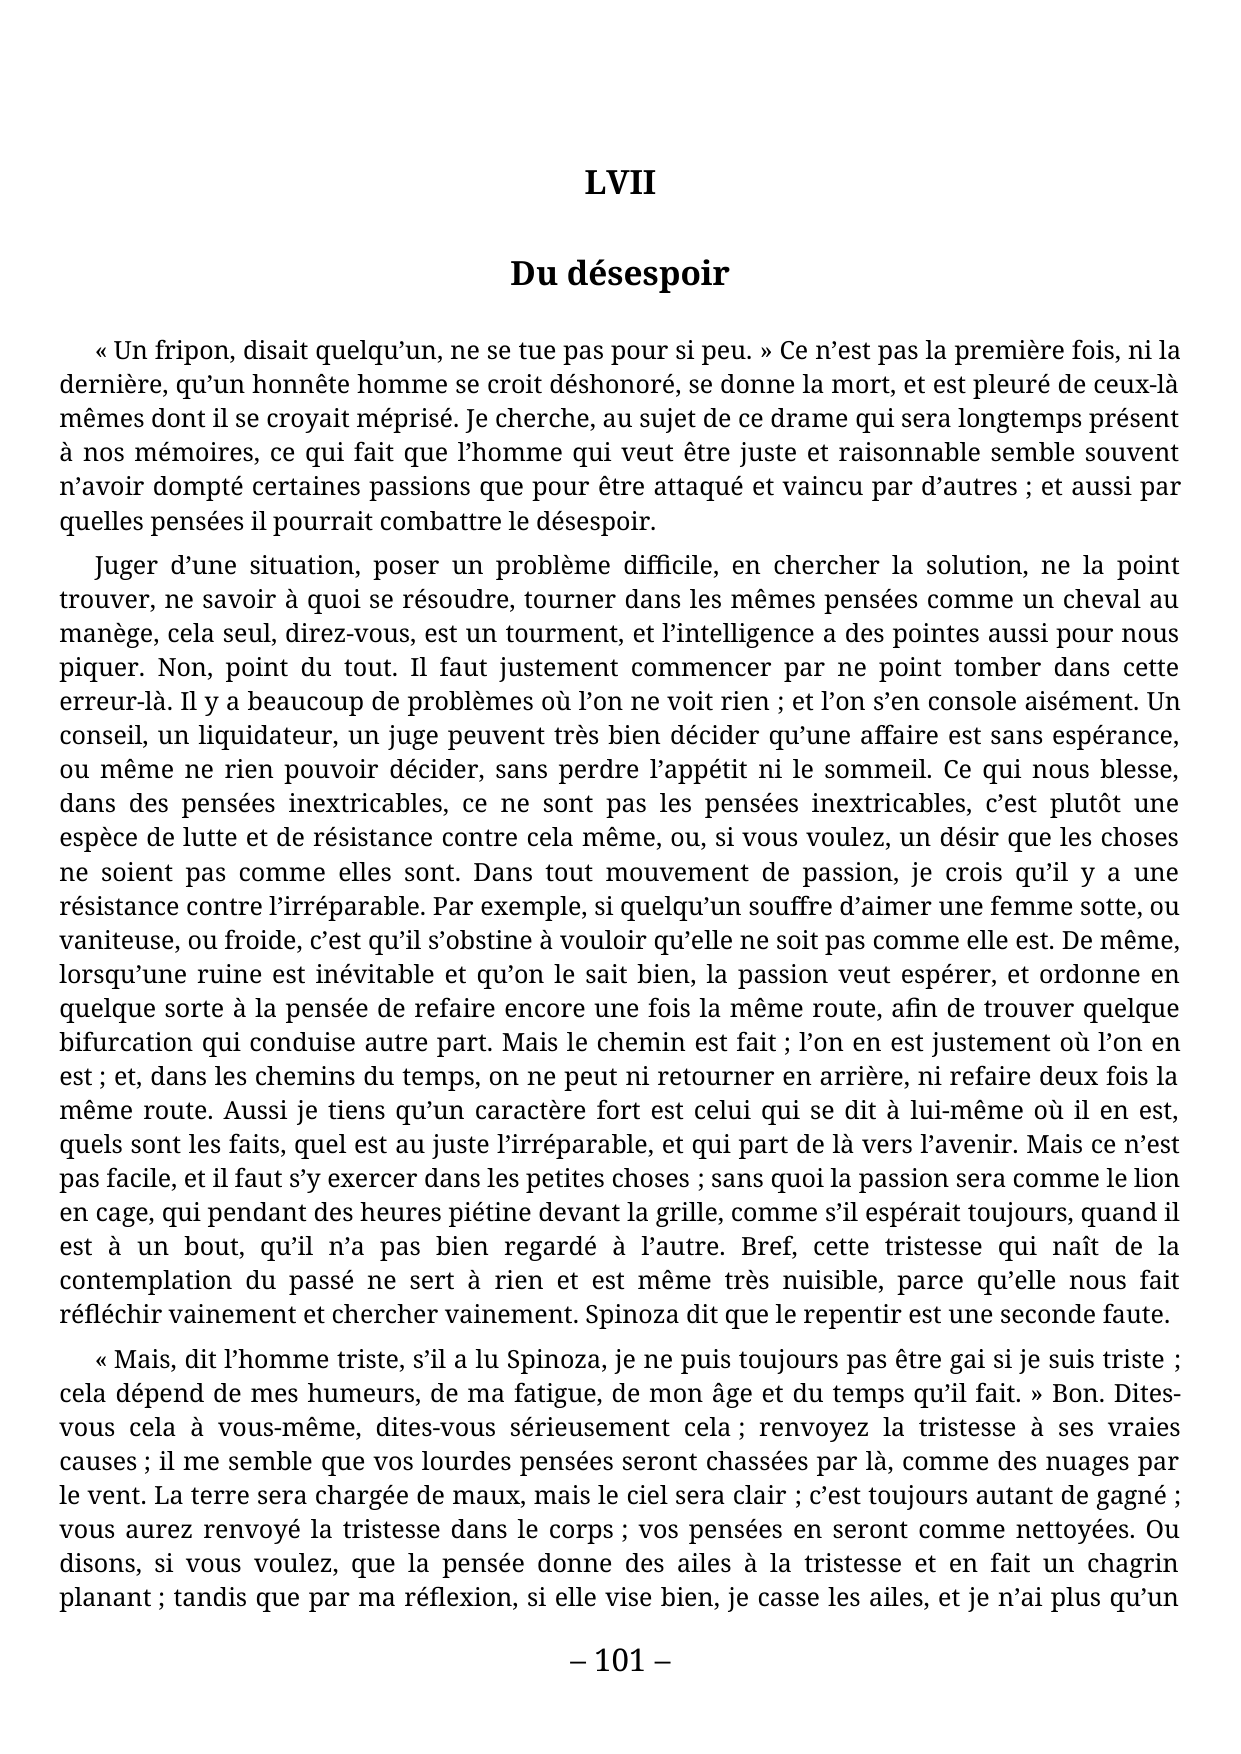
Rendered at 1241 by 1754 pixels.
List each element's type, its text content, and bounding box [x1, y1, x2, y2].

text « Un fripon, disait quelqu’un, ne se tue pas pour si peu. » Ce n’est pas la première fois, ni la dernière, qu’un honnête homme se croit déshonoré, se donne la mort, et est pleuré de ceux-là mêmes dont il se croyait méprisé. Je cherche, au sujet de ce drame qui sera longtemps présent à nos mémoires, ce qui fait que l’homme qui veut être juste et raisonnable semble souvent n’avoir dompté certaines passions que pour être attaqué et vaincu par d’autres ; et aussi par quelles pensées il pourrait combattre le désespoir. [59, 333, 1181, 537]
text Juger d’une situation, poser un problème difficile, en chercher la solution, ne la point trouver, ne savoir à quoi se résoudre, tourner dans les mêmes pensées comme un cheval au manège, cela seul, direz-vous, est un tourment, et l’intelligence a des pointes aussi pour nous piquer. Non, point du tout. Il faut justement commencer par ne point tomber dans cette erreur-là. Il y a beaucoup de problèmes où l’on ne voit rien ; et l’on s’en console aisément. Un conseil, un liquidateur, un juge peuvent très bien décider qu’une affaire est sans espérance, ou même ne rien pouvoir décider, sans perdre l’appétit ni le sommeil. Ce qui nous blesse, dans des pensées inextricables, ce ne sont pas les pensées inextricables, c’est plutôt une espèce de lutte et de résistance contre cela même, ou, si vous voulez, un désir que les choses ne soient pas comme elles sont. Dans tout mouvement de passion, je crois qu’il y a une résistance contre l’irréparable. Par exemple, si quelqu’un souffre d’aimer une femme sotte, ou vaniteuse, ou froide, c’est qu’il s’obstine à vouloir qu’elle ne soit pas comme elle est. De même, lorsqu’une ruine est inévitable et qu’on le sait bien, la passion veut espérer, et ordonne en quelque sorte à la pensée de refaire encore une fois la même route, afin de trouver quelque bifurcation qui conduise autre part. Mais le chemin est fait ; l’on en est justement où l’on en est ; et, dans les chemins du temps, on ne peut ni retourner en arrière, ni refaire deux fois la même route. Aussi je tiens qu’un caractère fort est celui qui se dit à lui-même où il en est, quels sont les faits, quel est au juste l’irréparable, et qui part de là vers l’avenir. Mais ce n’est pas facile, et il faut s’y exercer dans les petites choses ; sans quoi la passion sera comme le lion en cage, qui pendant des heures piétine devant la grille, comme s’il espérait toujours, quand il est à un bout, qu’il n’a pas bien regardé à l’autre. Bref, cette tristesse qui naît de la contemplation du passé ne sert à rien et est même très nuisible, parce qu’elle nous fait réfléchir vainement et chercher vainement. Spinoza dit que le repentir est une seconde faute. [59, 548, 1181, 1331]
text « Mais, dit l’homme triste, s’il a lu Spinoza, je ne puis toujours pas être gai si je suis triste ; cela dépend de mes humeurs, de ma fatigue, de mon âge et du temps qu’il fait. » Bon. Dites-vous cela à vous-même, dites-vous sérieusement cela ; renvoyez la tristesse à ses vraies causes ; il me semble que vos lourdes pensées seront chassées par là, comme des nuages par le vent. La terre sera chargée de maux, mais le ciel sera clair ; c’est toujours autant de gagné ; vous aurez renvoyé la tristesse dans le corps ; vos pensées en seront comme nettoyées. Ou disons, si vous voulez, que la pensée donne des ailes à la tristesse et en fait un chagrin planant ; tandis que par ma réflexion, si elle vise bien, je casse les ailes, et je n’ai plus qu’un [59, 1341, 1181, 1614]
subtitle LVII Du désespoir [59, 159, 1181, 295]
